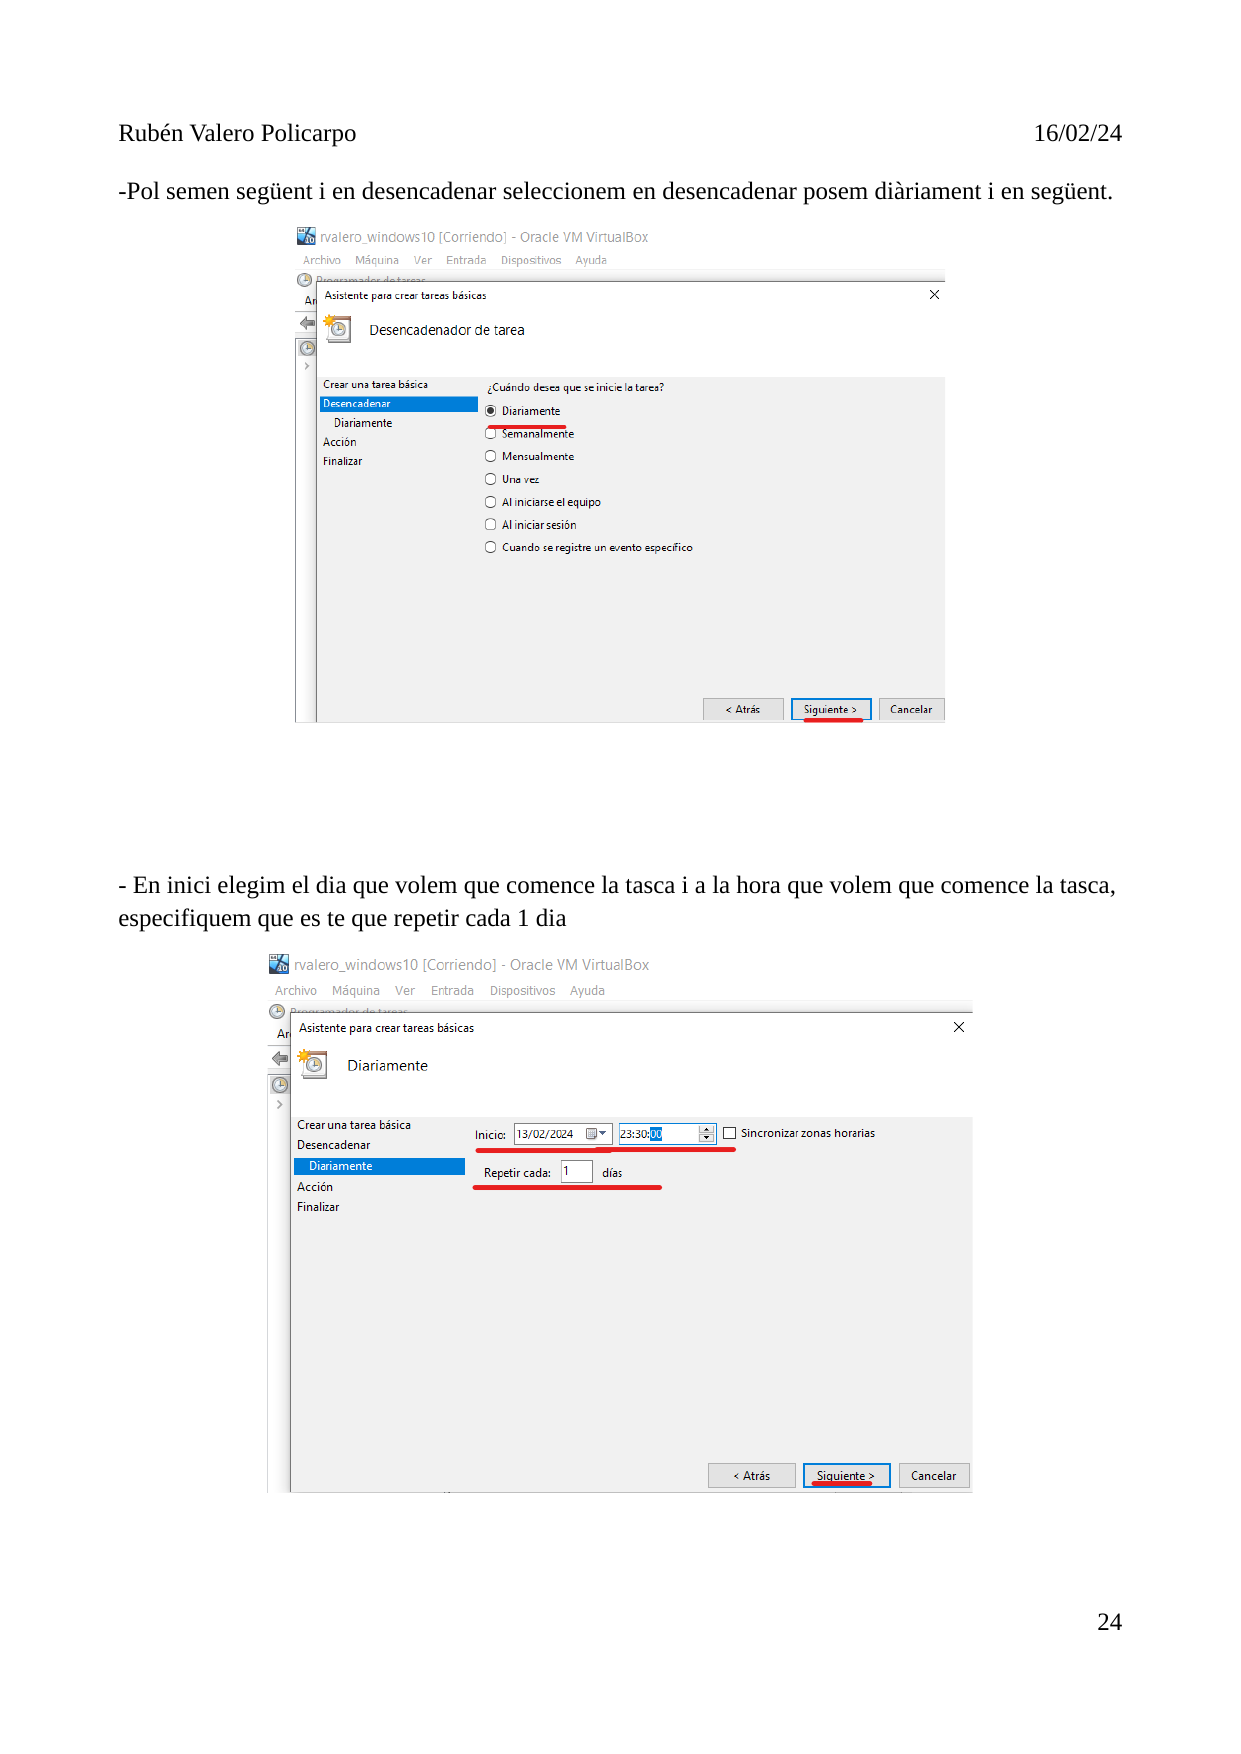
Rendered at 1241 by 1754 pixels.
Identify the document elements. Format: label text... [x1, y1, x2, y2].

text - En inici elegim el dia que volem que comence la tasca i a la hora que volem que comence la tasca, especifiquem que es te que repetir cada 1 dia [118, 870, 1122, 931]
picture [267, 950, 973, 1493]
picture [295, 223, 946, 723]
text -Pol semen següent i en desencadenar seleccionem en desencadenar posem diàriament i en següent. [118, 176, 1122, 205]
